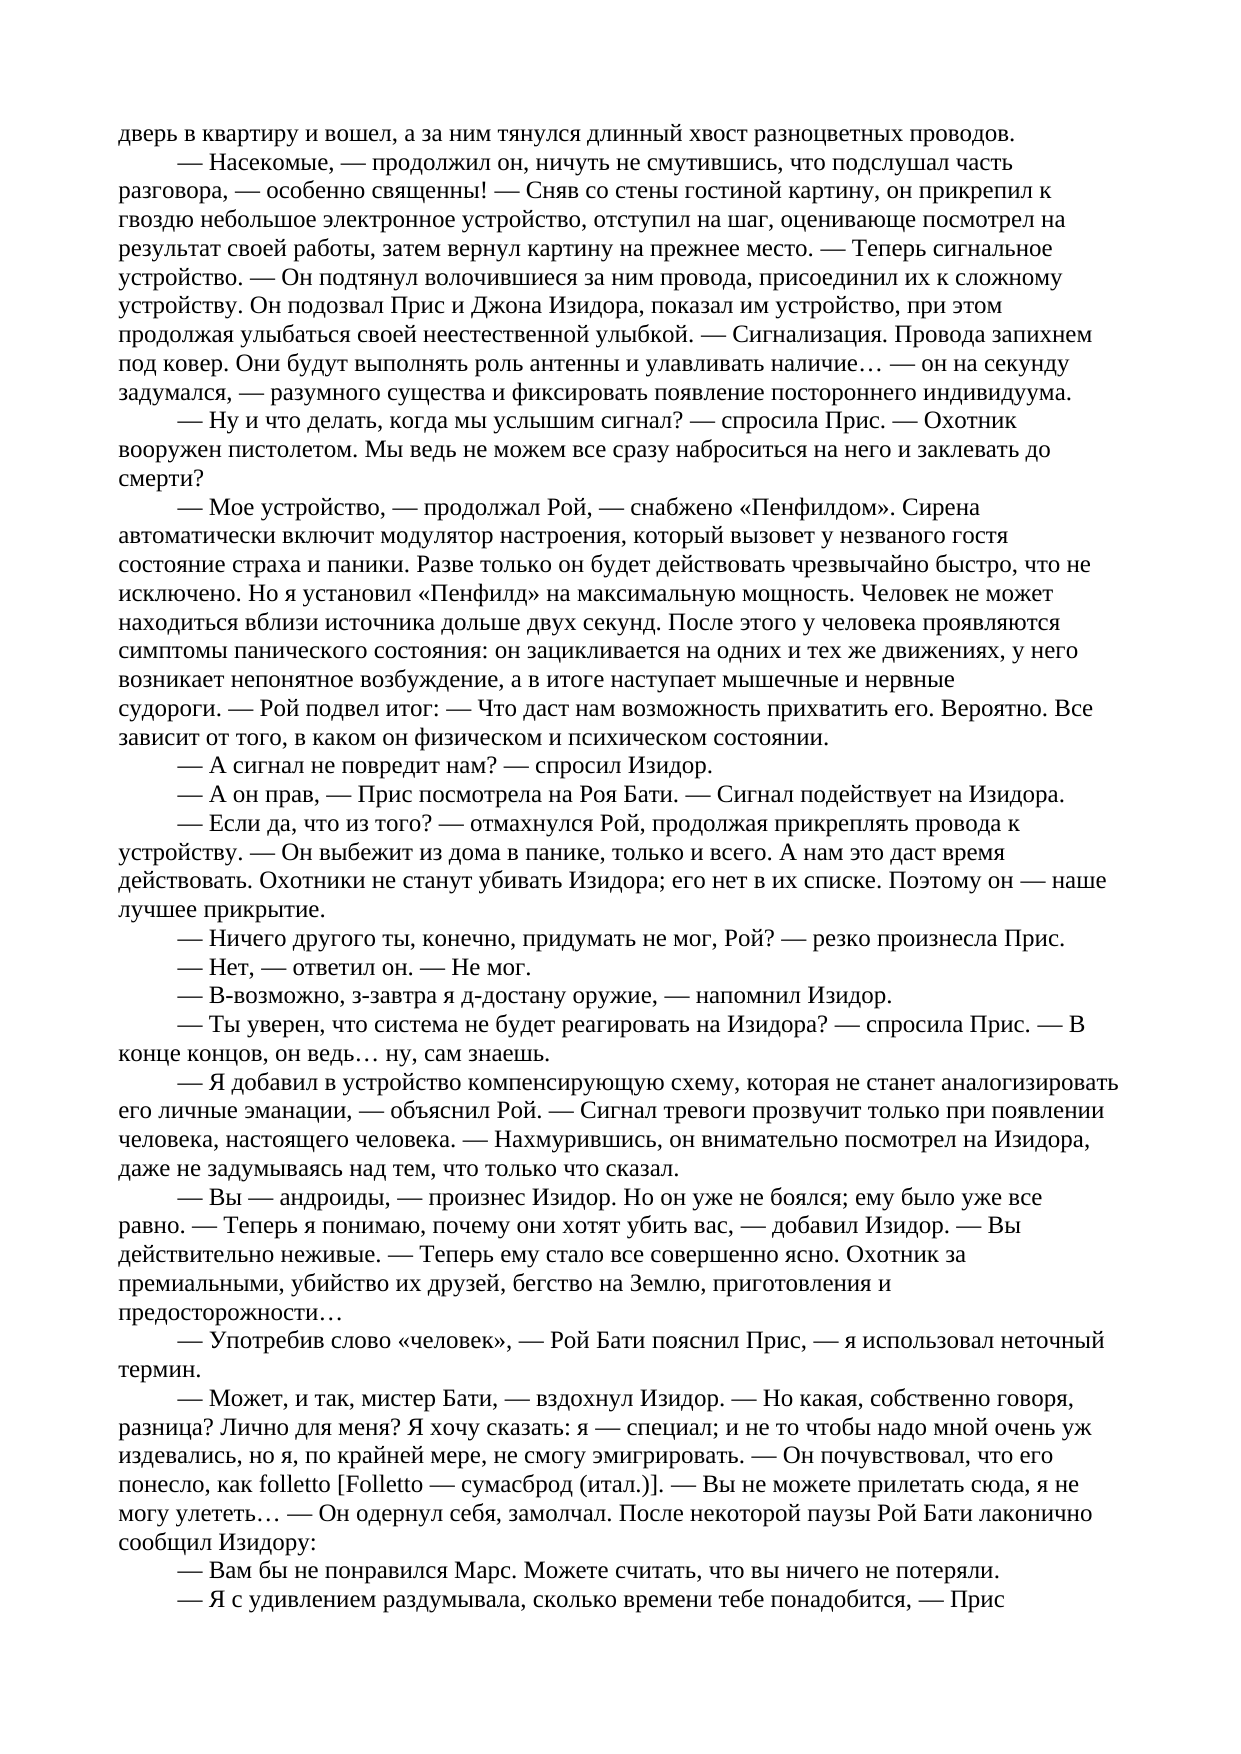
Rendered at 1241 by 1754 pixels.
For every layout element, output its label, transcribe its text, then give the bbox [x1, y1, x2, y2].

text — Ну и что делать, когда мы услышим сигнал? — спросила Прис. — Охотник вооружен пистолетом. Мы ведь не можем все сразу наброситься на него и заклевать до смерти? [118, 406, 1122, 492]
text дверь в квартиру и вошел, а за ним тянулся длинный хвост разноцветных проводов. [118, 118, 1122, 147]
text — Употребив слово «человек», — Рой Бати пояснил Прис, — я использовал неточный термин. [118, 1326, 1122, 1383]
text — А сигнал не повредит нам? — спросил Изидор. [118, 751, 1122, 779]
text — Ты уверен, что система не будет реагировать на Изидора? — спросила Прис. — В конце концов, он ведь… ну, сам знаешь. [118, 1009, 1122, 1067]
text — Нет, — ответил он. — Не мог. [118, 952, 1122, 981]
text — Ничего другого ты, конечно, придумать не мог, Рой? — резко произнесла Прис. [118, 923, 1122, 952]
text — Может, и так, мистер Бати, — вздохнул Изидор. — Но какая, собственно говоря, разница? Лично для меня? Я хочу сказать: я — специал; и не то чтобы надо мной очень уж издевались, но я, по крайней мере, не смогу эмигрировать. — Он почувствовал, что его понесло, как folletto [Folletto — сумасброд (итал.)]. — Вы не можете прилетать сюда, я не могу улететь… — Он одернул себя, замолчал. После некоторой паузы Рой Бати лаконично сообщил Изидору: [118, 1383, 1122, 1556]
text — А он прав, — Прис посмотрела на Роя Бати. — Сигнал подействует на Изидора. [118, 779, 1122, 808]
text — В-возможно, з-завтра я д-достану оружие, — напомнил Изидор. [118, 981, 1122, 1009]
text — Если да, что из того? — отмахнулся Рой, продолжая прикреплять провода к устройству. — Он выбежит из дома в панике, только и всего. А нам это даст время действовать. Охотники не станут убивать Изидора; его нет в их списке. Поэтому он — наше лучшее прикрытие. [118, 808, 1122, 923]
text — Мое устройство, — продолжал Рой, — снабжено «Пенфилдом». Сирена автоматически включит модулятор настроения, который вызовет у незваного гостя состояние страха и паники. Разве только он будет действовать чрезвычайно быстро, что не исключено. Но я установил «Пенфилд» на максимальную мощность. Человек не может находиться вблизи источника дольше двух секунд. После этого у человека проявляются симптомы панического состояния: он зацикливается на одних и тех же движениях, у него возникает непонятное возбуждение, а в итоге наступает мышечные и нервные судороги. — Рой подвел итог: — Что даст нам возможность прихватить его. Вероятно. Все зависит от того, в каком он физическом и психическом состоянии. [118, 492, 1122, 751]
text — Вам бы не понравился Марс. Можете считать, что вы ничего не потеряли. [118, 1556, 1122, 1584]
text — Насекомые, — продолжил он, ничуть не смутившись, что подслушал часть разговора, — особенно священны! — Сняв со стены гостиной картину, он прикрепил к гвоздю небольшое электронное устройство, отступил на шаг, оценивающе посмотрел на результат своей работы, затем вернул картину на прежнее место. — Теперь сигнальное устройство. — Он подтянул волочившиеся за ним провода, присоединил их к сложному устройству. Он подозвал Прис и Джона Изидора, показал им устройство, при этом продолжая улыбаться своей неестественной улыбкой. — Сигнализация. Провода запихнем под ковер. Они будут выполнять роль антенны и улавливать наличие… — он на секунду задумался, — разумного существа и фиксировать появление постороннего индивидуума. [118, 147, 1122, 406]
text — Я добавил в устройство компенсирующую схему, которая не станет аналогизировать его личные эманации, — объяснил Рой. — Сигнал тревоги прозвучит только при появлении человека, настоящего человека. — Нахмурившись, он внимательно посмотрел на Изидора, даже не задумываясь над тем, что только что сказал. [118, 1067, 1122, 1182]
text — Вы — андроиды, — произнес Изидор. Но он уже не боялся; ему было уже все равно. — Теперь я понимаю, почему они хотят убить вас, — добавил Изидор. — Вы действительно неживые. — Теперь ему стало все совершенно ясно. Охотник за премиальными, убийство их друзей, бегство на Землю, приготовления и предосторожности… [118, 1182, 1122, 1326]
text — Я с удивлением раздумывала, сколько времени тебе понадобится, — Прис [118, 1584, 1122, 1613]
